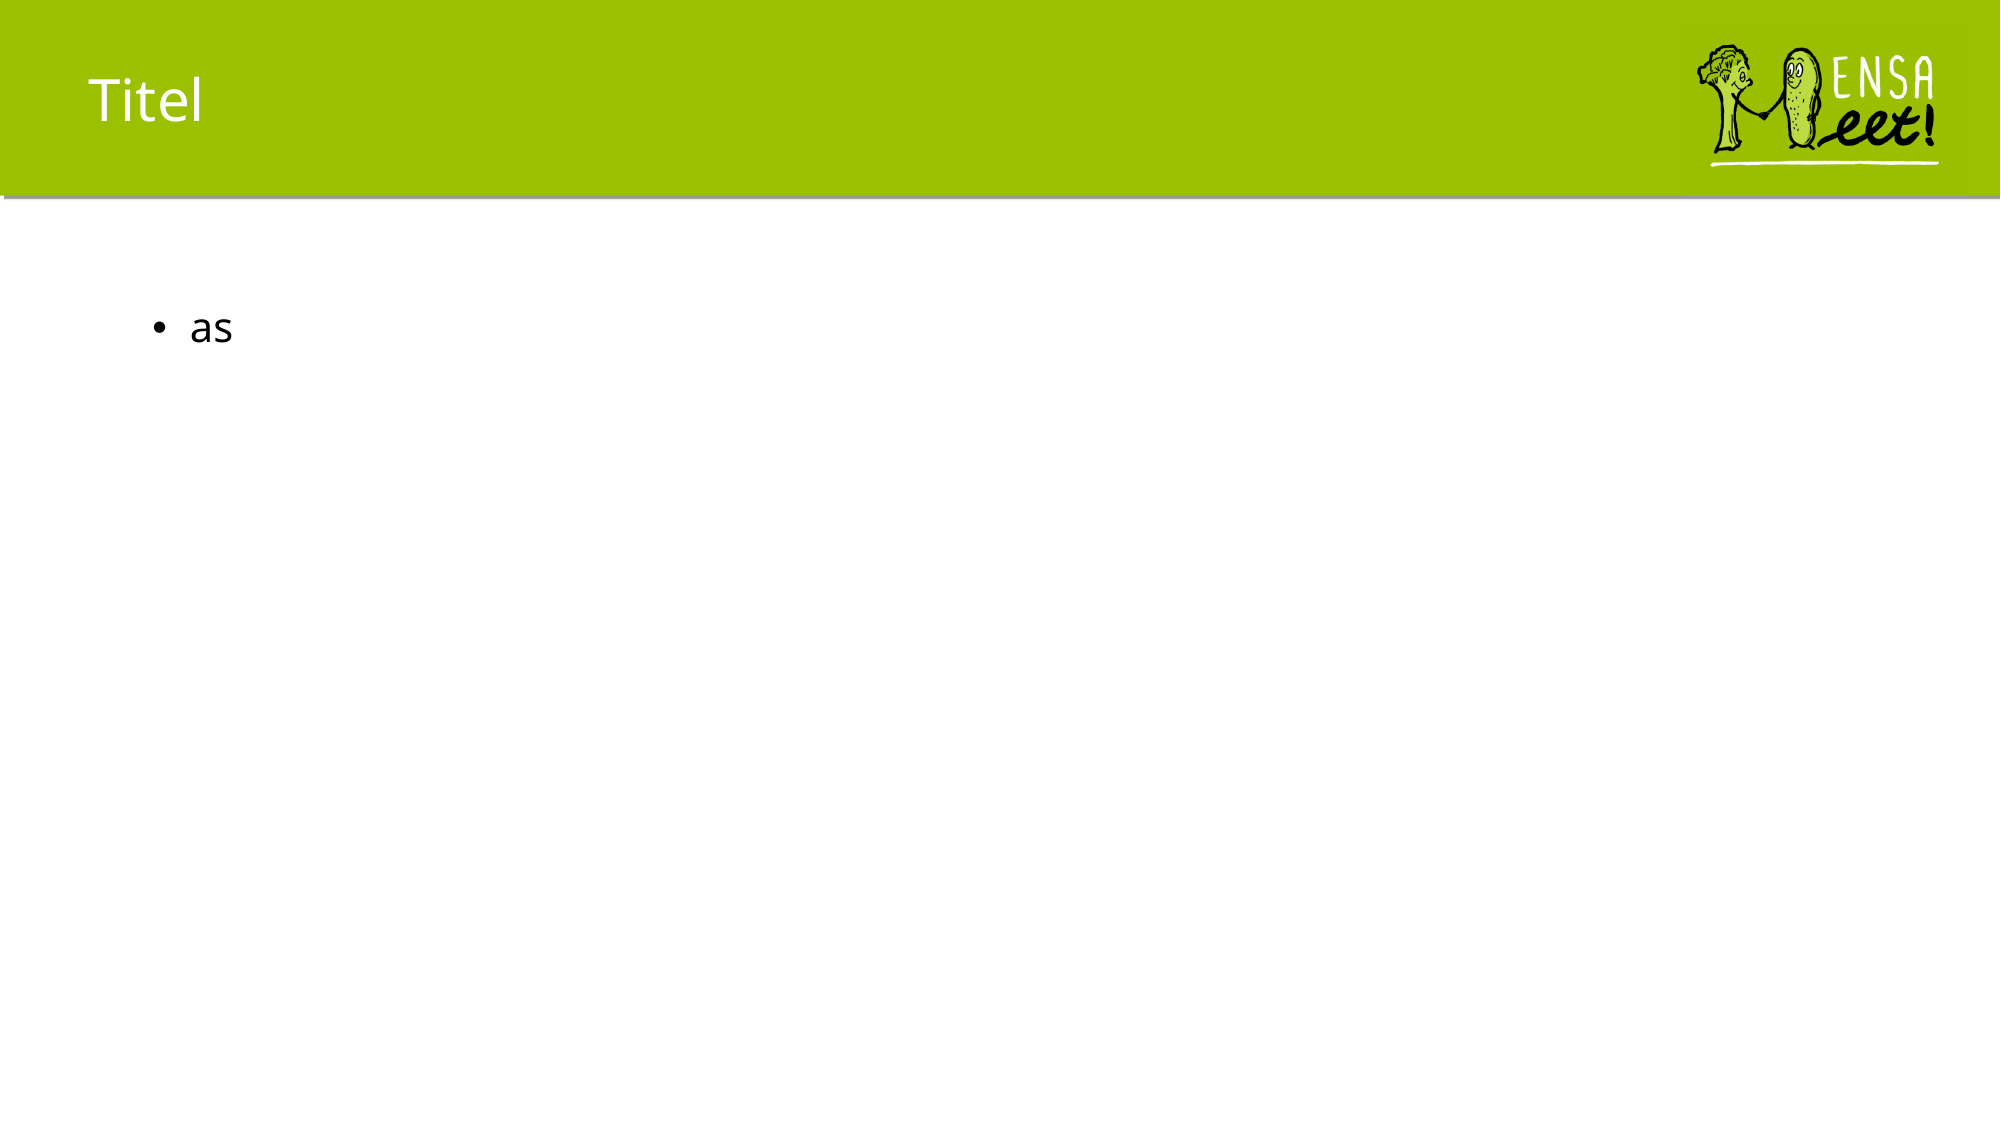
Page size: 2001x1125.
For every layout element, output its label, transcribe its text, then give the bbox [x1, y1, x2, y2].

list as [137, 299, 1863, 1014]
picture [1682, 23, 1967, 196]
title Titel [0, 0, 2000, 196]
